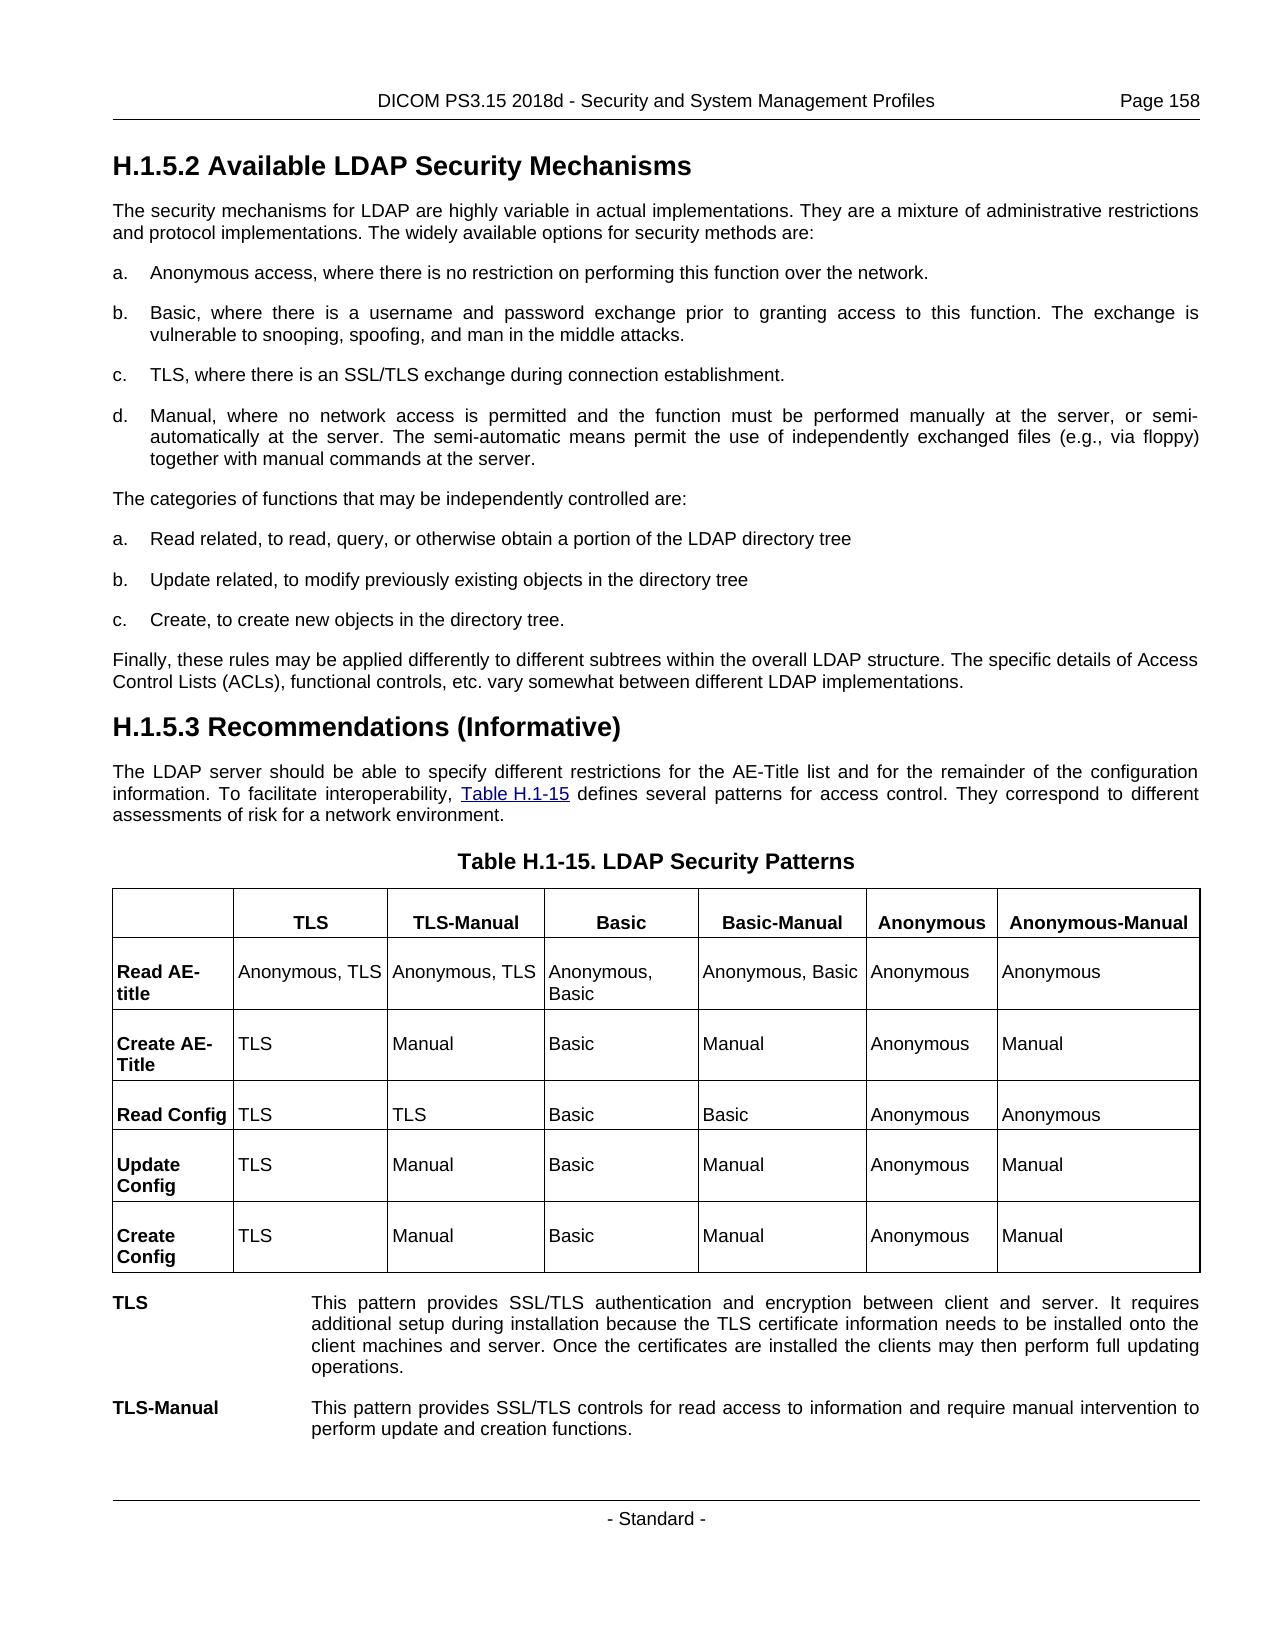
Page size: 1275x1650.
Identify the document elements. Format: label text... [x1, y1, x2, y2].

table_header TLS [234, 889, 387, 937]
table_cell Basic [545, 1081, 698, 1129]
table_cell Manual [998, 1130, 1199, 1201]
table_cell Anonymous [867, 1010, 997, 1080]
list Create, to create new objects in the directory tree. [112, 609, 1200, 630]
text The security mechanisms for LDAP are highly variable in actual implementations. They are a mixture of administrative restrictions and protocol implementations. The widely available options for security methods are: [112, 200, 1200, 243]
text H.1.5.3 Recommendations (Informative) [112, 711, 1200, 742]
table_cell Basic [545, 1202, 698, 1272]
table_cell TLS [234, 1010, 387, 1080]
list Update related, to modify previously existing objects in the directory tree [112, 568, 1200, 590]
table_cell Basic [545, 1010, 698, 1080]
list Manual, where no network access is permitted and the function must be performed manually at the server, or semi-automatically at the server. The semi-automatic means permit the use of independently exchanged files (e.g., via floppy) together with manual commands at the server. [112, 404, 1200, 469]
table_cell Manual [388, 1010, 544, 1080]
table_cell Manual [998, 1010, 1199, 1080]
table_cell Manual [388, 1202, 544, 1272]
list Read related, to read, query, or otherwise obtain a portion of the LDAP directory tree [112, 528, 1200, 550]
table_cell Manual [388, 1130, 544, 1201]
table_header TLS-Manual [388, 889, 544, 937]
text Table H.1-15. LDAP Security Patterns [112, 848, 1200, 874]
table_header [113, 889, 233, 937]
table_cell TLS [234, 1202, 387, 1272]
table_cell Anonymous, TLS [388, 938, 544, 1008]
table_cell Anonymous, Basic [699, 938, 866, 1008]
table_cell Read Config [113, 1081, 233, 1129]
table_cell Anonymous [998, 1081, 1199, 1129]
table_cell Anonymous [867, 1130, 997, 1201]
table_cell Manual [699, 1202, 866, 1272]
table_cell Anonymous [867, 1081, 997, 1129]
table_cell Anonymous [867, 938, 997, 1008]
table_cell Anonymous, TLS [234, 938, 387, 1008]
text The categories of functions that may be independently controlled are: [112, 488, 1200, 509]
list Basic, where there is a username and password exchange prior to granting access to this function. The exchange is vulnerable to snooping, spoofing, and man in the middle attacks. [112, 302, 1200, 345]
table_header Basic-Manual [699, 889, 866, 937]
text Finally, these rules may be applied differently to different subtrees within the overall LDAP structure. The specific details of Access Control Lists (ACLs), functional controls, etc. vary somewhat between different LDAP implementations. [112, 649, 1200, 692]
table_cell Anonymous, Basic [545, 938, 698, 1008]
table_cell Manual [699, 1130, 866, 1201]
table_cell Manual [998, 1202, 1199, 1272]
table_header Basic [545, 889, 698, 937]
text The LDAP server should be able to specify different restrictions for the AE-Title list and for the remainder of the configuration information. To facilitate interoperability, Table H.1-15 defines several patterns for access control. They correspond to different assessments of risk for a network environment. [112, 761, 1200, 826]
table_cell Anonymous [867, 1202, 997, 1272]
table_cell Manual [699, 1010, 866, 1080]
table_cell Anonymous [998, 938, 1199, 1008]
table_header Anonymous [867, 889, 997, 937]
table_cell TLS [234, 1130, 387, 1201]
text TLS-Manual This pattern provides SSL/TLS controls for read access to information and require manual intervention to perform update and creation functions. [112, 1397, 1200, 1440]
table_cell Basic [545, 1130, 698, 1201]
text H.1.5.2 Available LDAP Security Mechanisms [112, 150, 1200, 181]
table_cell Create AE-Title [113, 1010, 233, 1080]
list TLS, where there is an SSL/TLS exchange during connection establishment. [112, 364, 1200, 386]
list Anonymous access, where there is no restriction on performing this function over the network. [112, 262, 1200, 283]
table_cell TLS [388, 1081, 544, 1129]
text TLS This pattern provides SSL/TLS authentication and encryption between client and server. It requires additional setup during installation because the TLS certificate information needs to be installed onto the client machines and server. Once the certificates are installed the clients may then perform full updating operations. [112, 1292, 1200, 1378]
table_cell Update Config [113, 1130, 233, 1201]
table_cell Create Config [113, 1202, 233, 1272]
table_header Anonymous-Manual [998, 889, 1199, 937]
table_cell Basic [699, 1081, 866, 1129]
table_cell Read AE-title [113, 938, 233, 1008]
table_cell TLS [234, 1081, 387, 1129]
